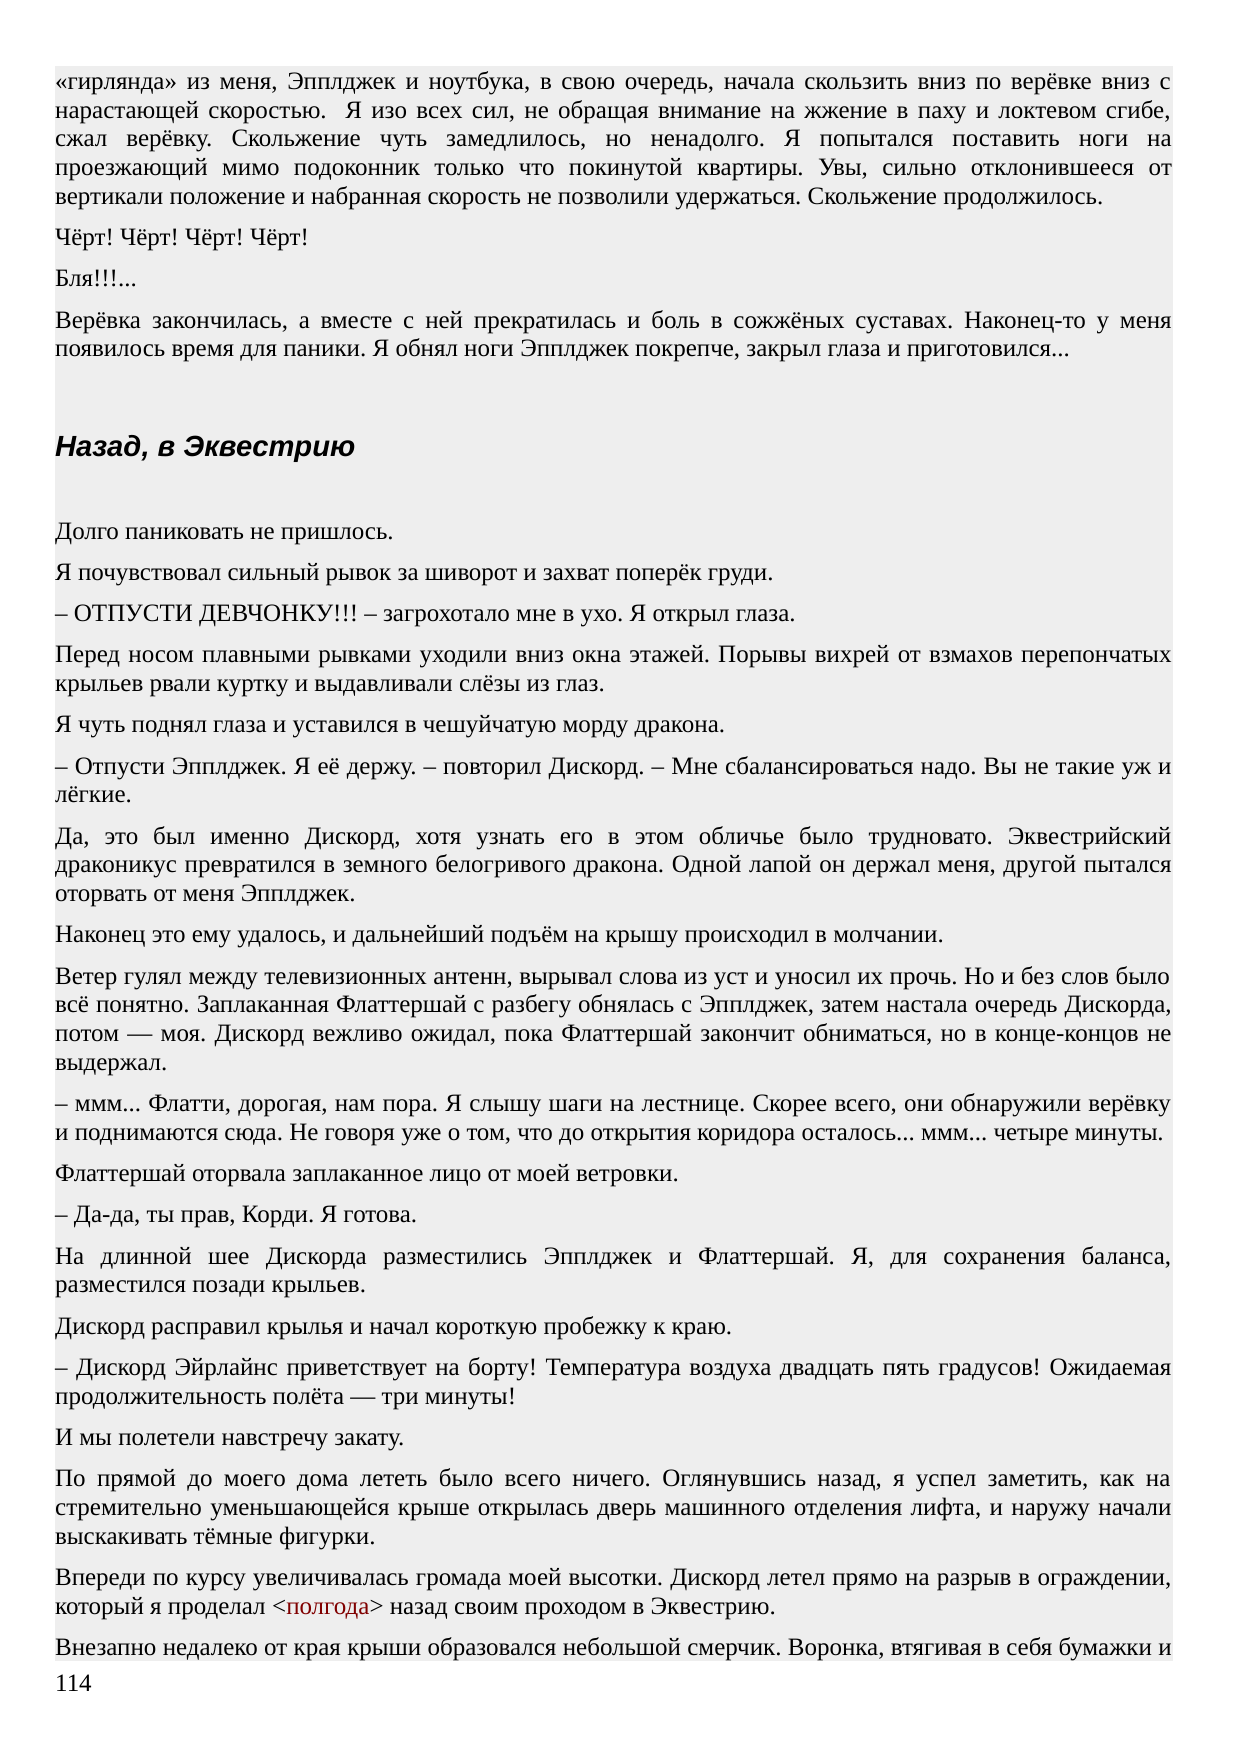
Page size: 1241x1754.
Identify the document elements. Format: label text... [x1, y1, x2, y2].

text «гирлянда» из меня, Эпплджек и ноутбука, в свою очередь, начала скользить вниз по верёвке вниз с нарастающей скоростью. Я изо всех сил, не обращая внимание на жжение в паху и локтевом сгибе, сжал верёвку. Скольжение чуть замедлилось, но ненадолго. Я попытался поставить ноги на проезжающий мимо подоконник только что покинутой квартиры. Увы, сильно отклонившееся от вертикали положение и набранная скорость не позволили удержаться. Скольжение продолжилось. [55, 66, 1173, 210]
text – Дискорд Эйрлайнс приветствует на борту! Температура воздуха двадцать пять градусов! Ожидаемая продолжительность полёта — три минуты! [55, 1352, 1173, 1409]
text Бля!!!... [55, 263, 1173, 292]
text Дискорд расправил крылья и начал короткую пробежку к краю. [55, 1311, 1173, 1339]
text Флаттершай оторвала заплаканное лицо от моей ветровки. [55, 1158, 1173, 1187]
text – ммм... Флатти, дорогая, нам пора. Я слышу шаги на лестнице. Скорее всего, они обнаружили верёвку и поднимаются сюда. Не говоря уже о том, что до открытия коридора осталось... ммм... четыре минуты. [55, 1088, 1173, 1146]
text Долго паниковать не пришлось. [55, 516, 1173, 544]
text – Да-да, ты прав, Корди. Я готова. [55, 1199, 1173, 1228]
text – Отпусти Эпплджек. Я её держу. – повторил Дискорд. – Мне сбалансироваться надо. Вы не такие уж и лёгкие. [55, 751, 1173, 808]
text Наконец это ему удалось, и дальнейший подъём на крышу происходил в молчании. [55, 919, 1173, 948]
text И мы полетели навстречу закату. [55, 1422, 1173, 1451]
text Я чуть поднял глаза и уставился в чешуйчатую морду дракона. [55, 709, 1173, 738]
text Верёвка закончилась, а вместе с ней прекратилась и боль в сожжёных суставах. Наконец-то у меня появилось время для паники. Я обнял ноги Эпплджек покрепче, закрыл глаза и приготовился... [55, 305, 1173, 362]
text Чёрт! Чёрт! Чёрт! Чёрт! [55, 222, 1173, 251]
text По прямой до моего дома лететь было всего ничего. Оглянувшись назад, я успел заметить, как на стремительно уменьшающейся крыше открылась дверь машинного отделения лифта, и наружу начали выскакивать тёмные фигурки. [55, 1463, 1173, 1549]
text На длинной шее Дискорда разместились Эпплджек и Флаттершай. Я, для сохранения баланса, разместился позади крыльев. [55, 1241, 1173, 1298]
text Я почувствовал сильный рывок за шиворот и захват поперёк груди. [55, 557, 1173, 586]
text Впереди по курсу увеличивалась громада моей высотки. Дискорд летел прямо на разрыв в ограждении, который я проделал <полгода> назад своим проходом в Эквестрию. [55, 1562, 1173, 1619]
text Да, это был именно Дискорд, хотя узнать его в этом обличье было трудновато. Эквестрийский драконикус превратился в земного белогривого дракона. Одной лапой он держал меня, другой пытался оторвать от меня Эпплджек. [55, 821, 1173, 907]
subtitle Назад, в Эквестрию [55, 428, 1173, 462]
text Перед носом плавными рывками уходили вниз окна этажей. Порывы вихрей от взмахов перепончатых крыльев рвали куртку и выдавливали слёзы из глаз. [55, 639, 1173, 697]
text Внезапно недалеко от края крыши образовался небольшой смерчик. Воронка, втягивая в себя бумажки и [55, 1632, 1173, 1661]
text Ветер гулял между телевизионных антенн, вырывал слова из уст и уносил их прочь. Но и без слов было всё понятно. Заплаканная Флаттершай с разбегу обнялась с Эпплджек, затем настала очередь Дискорда, потом — моя. Дискорд вежливо ожидал, пока Флаттершай закончит обниматься, но в конце-концов не выдержал. [55, 961, 1173, 1076]
text – ОТПУСТИ ДЕВЧОНКУ!!! – загрохотало мне в ухо. Я открыл глаза. [55, 598, 1173, 627]
